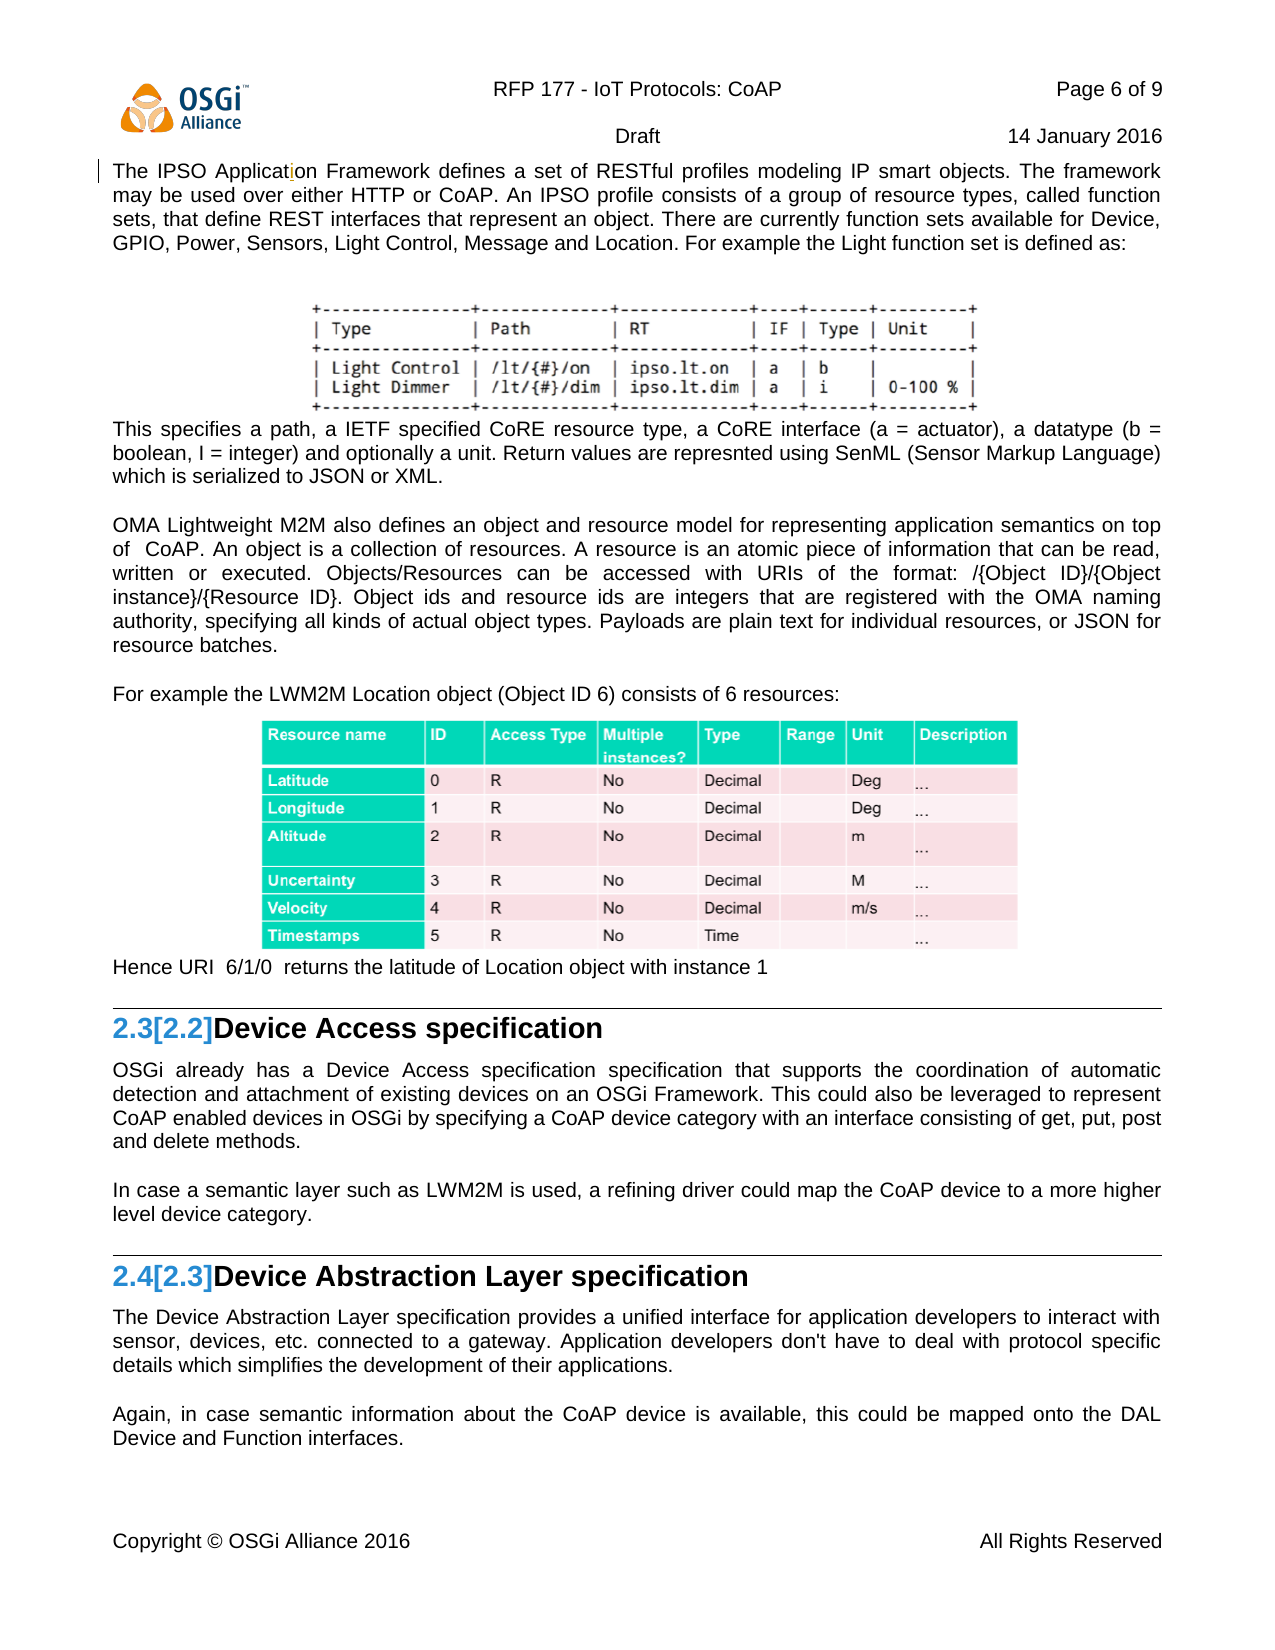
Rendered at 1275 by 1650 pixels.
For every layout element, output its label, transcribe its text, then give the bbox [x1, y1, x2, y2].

picture [113, 76, 257, 140]
text This specifies a path, a IETF specified CoRE resource type, a CoRE interface (a = actuator), a datatype (b = boolean, I = integer) and optionally a unit. Return values are represnted using SenML (Sensor Markup Language) which is serialized to JSON or XML. [112, 280, 1162, 488]
text The IPSO Application Framework defines a set of RESTful profiles modeling IP smart objects. The framework may be used over either HTTP or CoAP. An IPSO profile consists of a group of resource types, called function sets, that define REST interfaces that represent an object. There are currently function sets available for Device, GPIO, Power, Sensors, Light Control, Message and Location. For example the Light function set is defined as: [112, 159, 1162, 255]
text In case a semantic layer such as LWM2M is used, a refining driver could map the CoAP device to a more higher level device category. [112, 1178, 1162, 1226]
subtitle Device Access specification [112, 1009, 1162, 1045]
text For example the LWM2M Location object (Object ID 6) consists of 6 resources: [112, 682, 1162, 706]
text OSGi already has a Device Access specification specification that supports the coordination of automatic detection and attachment of existing devices on an OSGi Framework. This could also be leveraged to represent CoAP enabled devices in OSGi by specifying a CoAP device category with an interface consisting of get, put, post and delete methods. [112, 1057, 1162, 1153]
text Again, in case semantic information about the CoAP device is available, this could be mapped onto the DAL Device and Function interfaces. [112, 1401, 1162, 1449]
picture [251, 718, 1024, 956]
picture [300, 302, 980, 417]
text The Device Abstraction Layer specification provides a unified interface for application developers to interact with sensor, devices, etc. connected to a gateway. Application developers don't have to deal with protocol specific details which simplifies the development of their applications. [112, 1304, 1162, 1376]
subtitle Device Abstraction Layer specification [112, 1256, 1162, 1292]
text Hence URI 6/1/0 returns the latitude of Location object with instance 1 [112, 956, 1162, 979]
text OMA Lightweight M2M also defines an object and resource model for representing application semantics on top of CoAP. An object is a collection of resources. A resource is an atomic piece of information that can be read, written or executed. Objects/Resources can be accessed with URIs of the format: /{Object ID}/{Object instance}/{Resource ID}. Object ids and resource ids are integers that are registered with the OMA naming authority, specifying all kinds of actual object types. Payloads are plain text for individual resources, or JSON for resource batches. [112, 513, 1162, 657]
